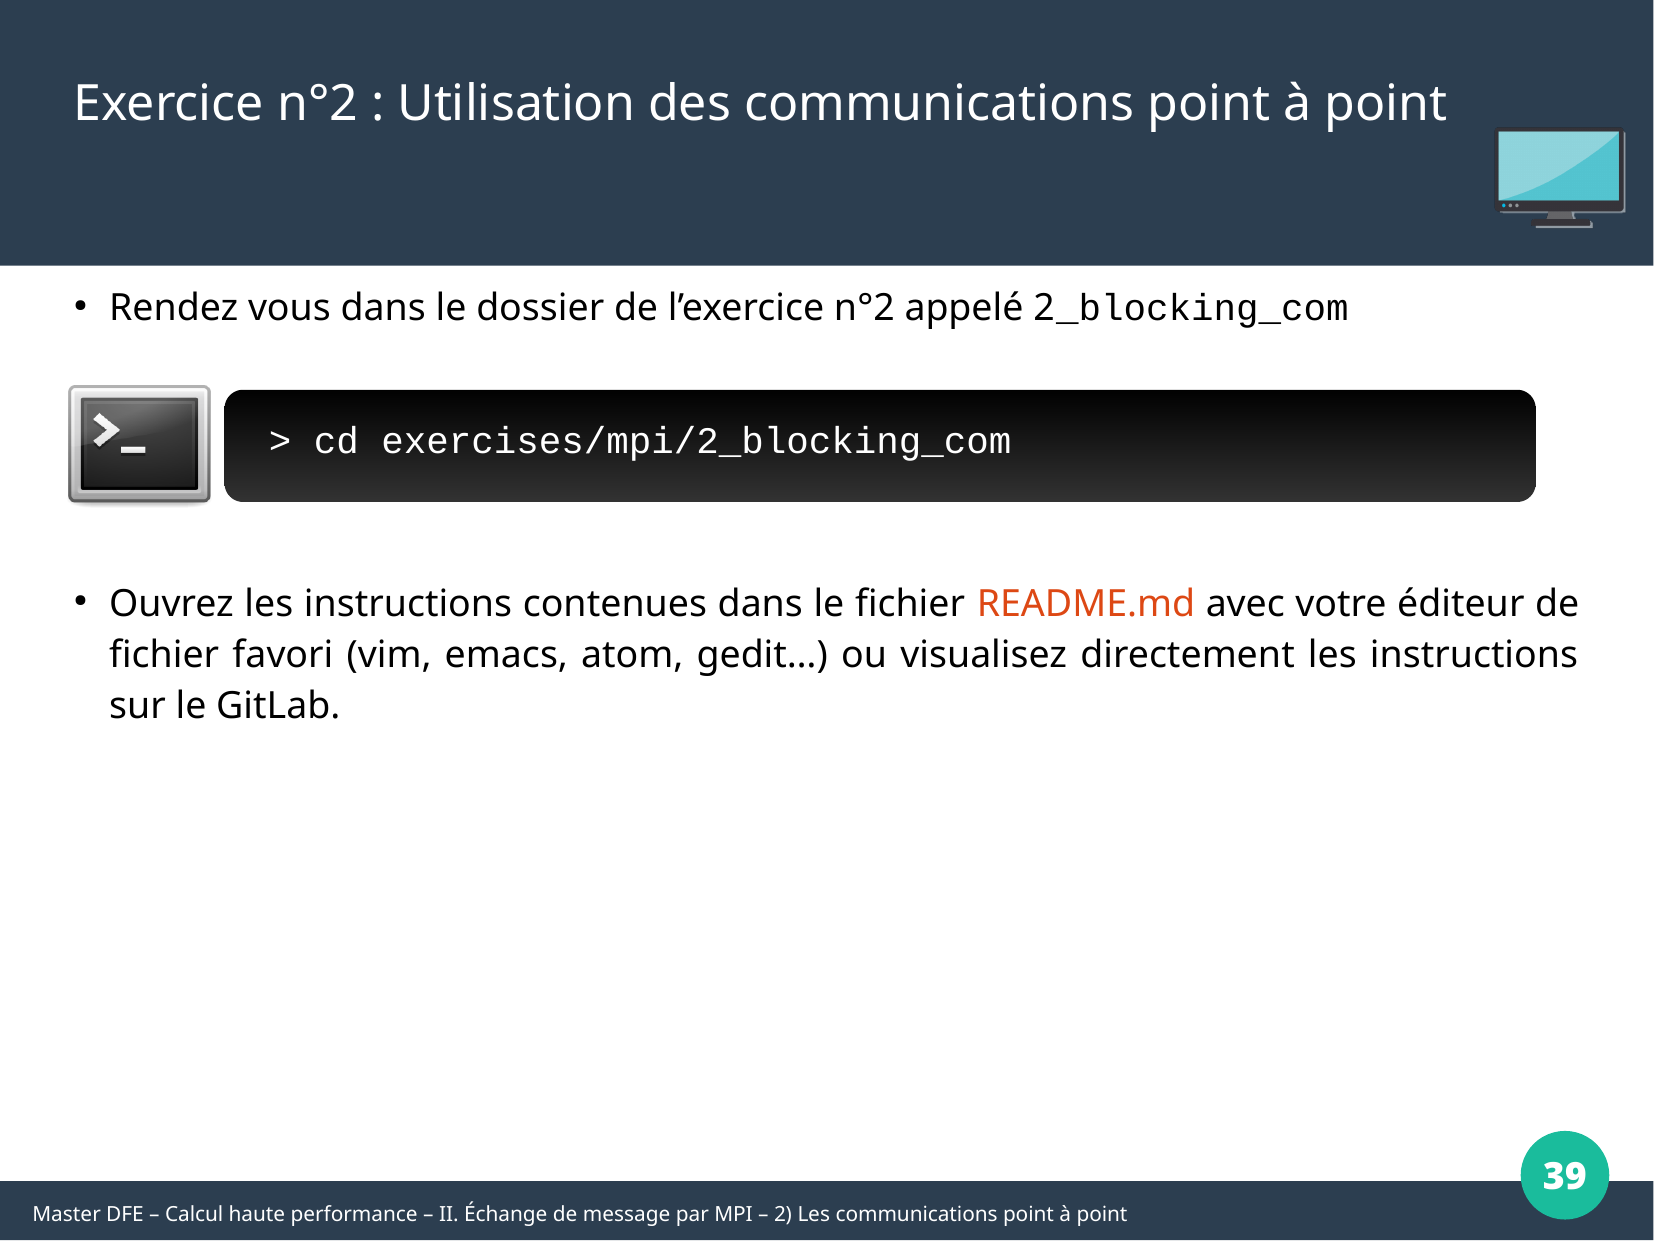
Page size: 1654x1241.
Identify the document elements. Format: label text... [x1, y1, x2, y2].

text_box Master DFE – Calcul haute performance – II. Échange de message par MPI – 2) Les communications point à point [17, 1191, 1436, 1235]
picture [65, 385, 213, 508]
text_box [224, 389, 1536, 502]
text_box Ouvrez les instructions contenues dans le fichier README.md avec votre éditeur de fichier favori (vim, emacs, atom, gedit…) ou visualisez directement les instructions sur le GitLab. [59, 568, 1595, 737]
text_box > cd exercises/mpi/2_blocking_com [254, 415, 1524, 508]
text_box Rendez vous dans le dossier de l’exercice n°2 appelé 2_blocking_com [59, 273, 1595, 367]
text_box Exercice n°2 : Utilisation des communications point à point [59, 59, 1477, 187]
picture [1485, 102, 1633, 251]
